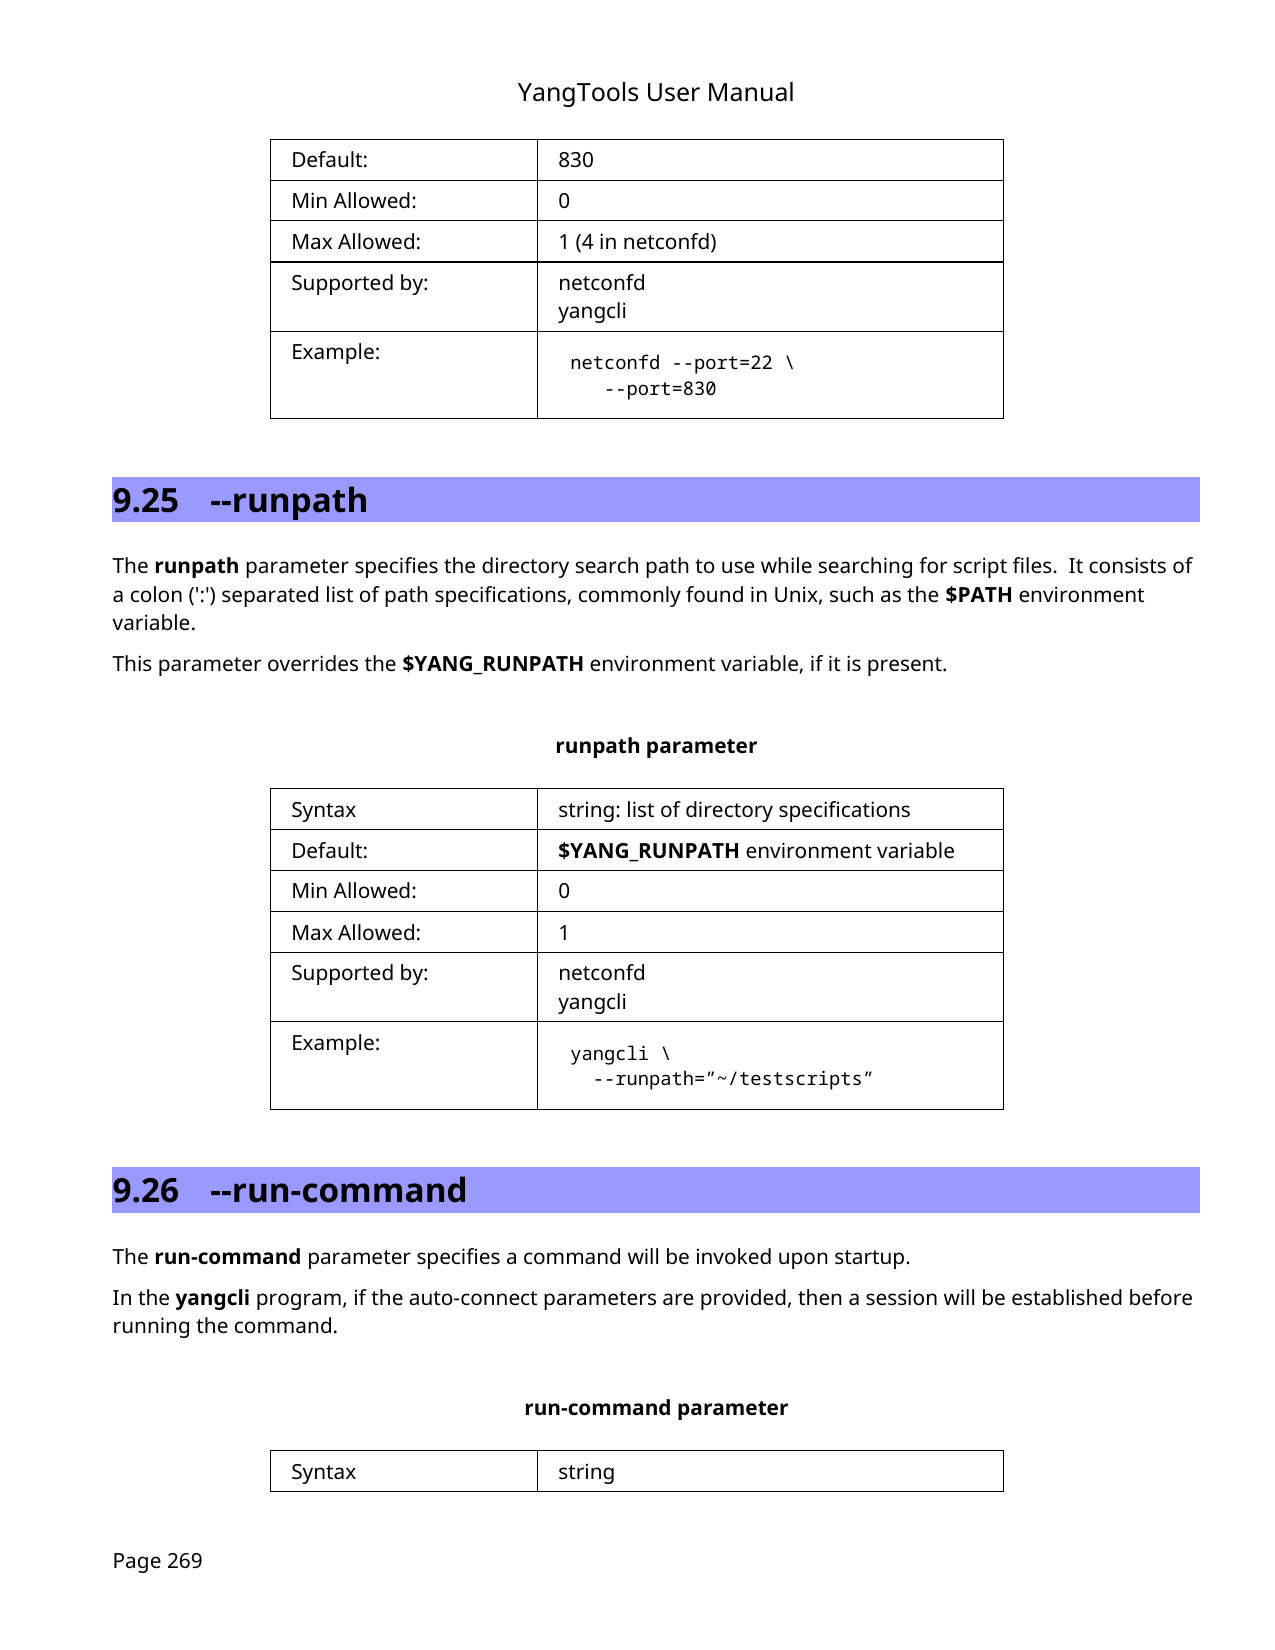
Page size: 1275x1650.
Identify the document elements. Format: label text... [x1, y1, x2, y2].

subtitle --runpath [112, 477, 1200, 522]
table_cell $YANG_RUNPATH environment variable [538, 830, 1003, 870]
table_cell Min Allowed: [271, 181, 537, 220]
table_cell yangcli \ --runpath=”~/testscripts” [538, 1022, 1003, 1109]
table_header string: list of directory specifications [538, 789, 1003, 829]
subtitle runpath parameter [127, 731, 1185, 759]
table_cell Supported by: [271, 953, 537, 1021]
subtitle --run-command [112, 1167, 1200, 1213]
table_cell Example: [271, 1022, 537, 1109]
table_cell 1 [538, 912, 1003, 952]
table_header Syntax [271, 1451, 537, 1491]
table_cell Max Allowed: [271, 221, 537, 261]
text The run-command parameter specifies a command will be invoked upon startup. [112, 1242, 1200, 1270]
table_cell Example: [271, 332, 537, 418]
table_cell netconfd yangcli [538, 953, 1003, 1021]
table_header Syntax [271, 789, 537, 829]
table_cell Min Allowed: [271, 871, 537, 911]
table_header string [538, 1451, 1003, 1491]
table_cell 1 (4 in netconfd) [538, 221, 1003, 261]
table_cell Supported by: [271, 263, 537, 331]
subtitle run-command parameter [127, 1393, 1185, 1422]
text In the yangcli program, if the auto-connect parameters are provided, then a session will be established before running the command. [112, 1283, 1200, 1340]
table_cell Max Allowed: [271, 912, 537, 952]
text This parameter overrides the $YANG_RUNPATH environment variable, if it is present. [112, 649, 1200, 678]
table_cell 0 [538, 871, 1003, 911]
table_cell 0 [538, 181, 1003, 220]
table_cell 830 [538, 140, 1003, 179]
table_cell netconfd yangcli [538, 263, 1003, 331]
table_cell Default: [271, 140, 537, 179]
text The runpath parameter specifies the directory search path to use while searching for script files. It consists of a colon (':') separated list of path specifications, commonly found in Unix, such as the $PATH environment variable. [112, 551, 1200, 637]
table_cell netconfd --port=22 \ --port=830 [538, 332, 1003, 418]
table_cell Default: [271, 830, 537, 870]
